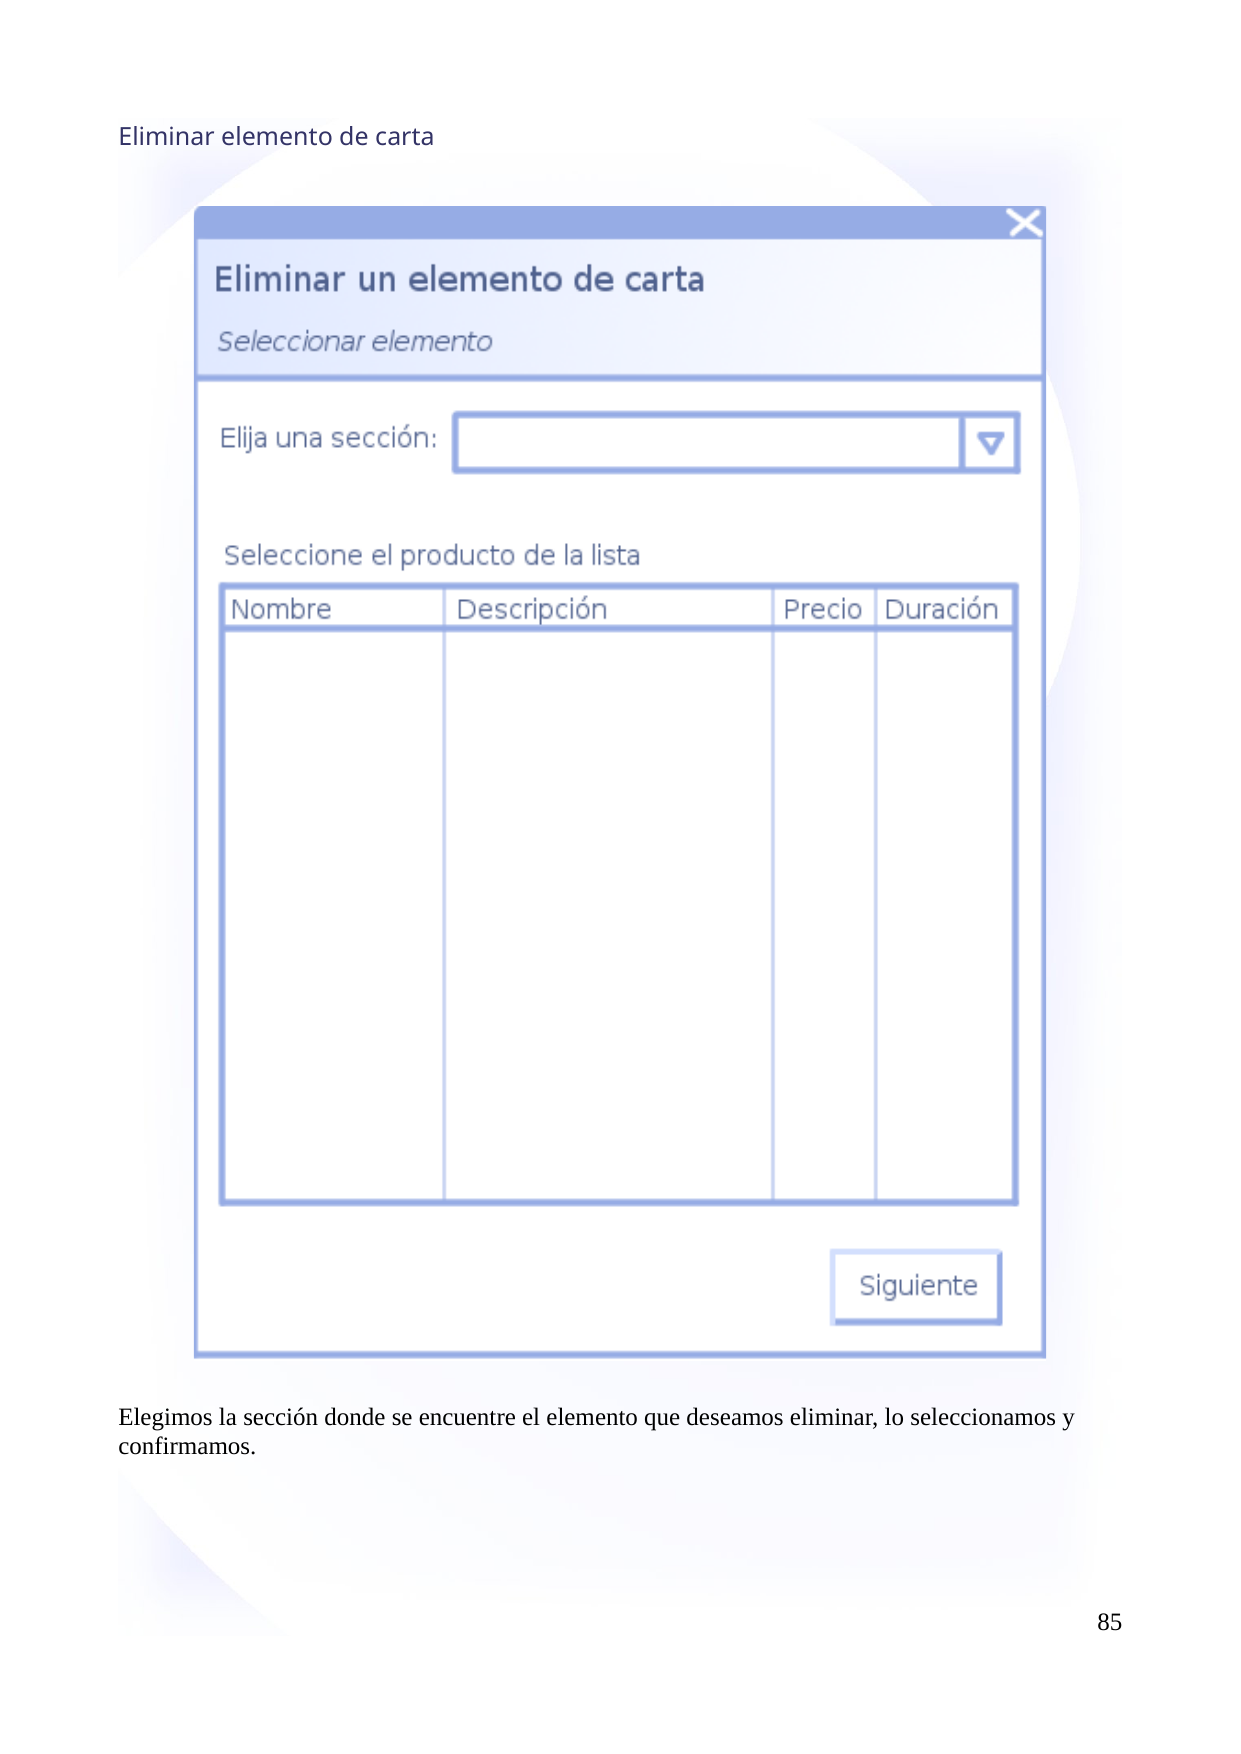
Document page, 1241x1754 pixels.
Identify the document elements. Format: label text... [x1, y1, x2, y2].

picture [118, 1459, 1122, 1636]
text Elegimos la sección donde se encuentre el elemento que deseamos eliminar, lo seleccionamos y confirmamos. [118, 1402, 1122, 1459]
picture [118, 152, 1122, 1402]
subtitle Eliminar elemento de carta [118, 118, 1122, 152]
